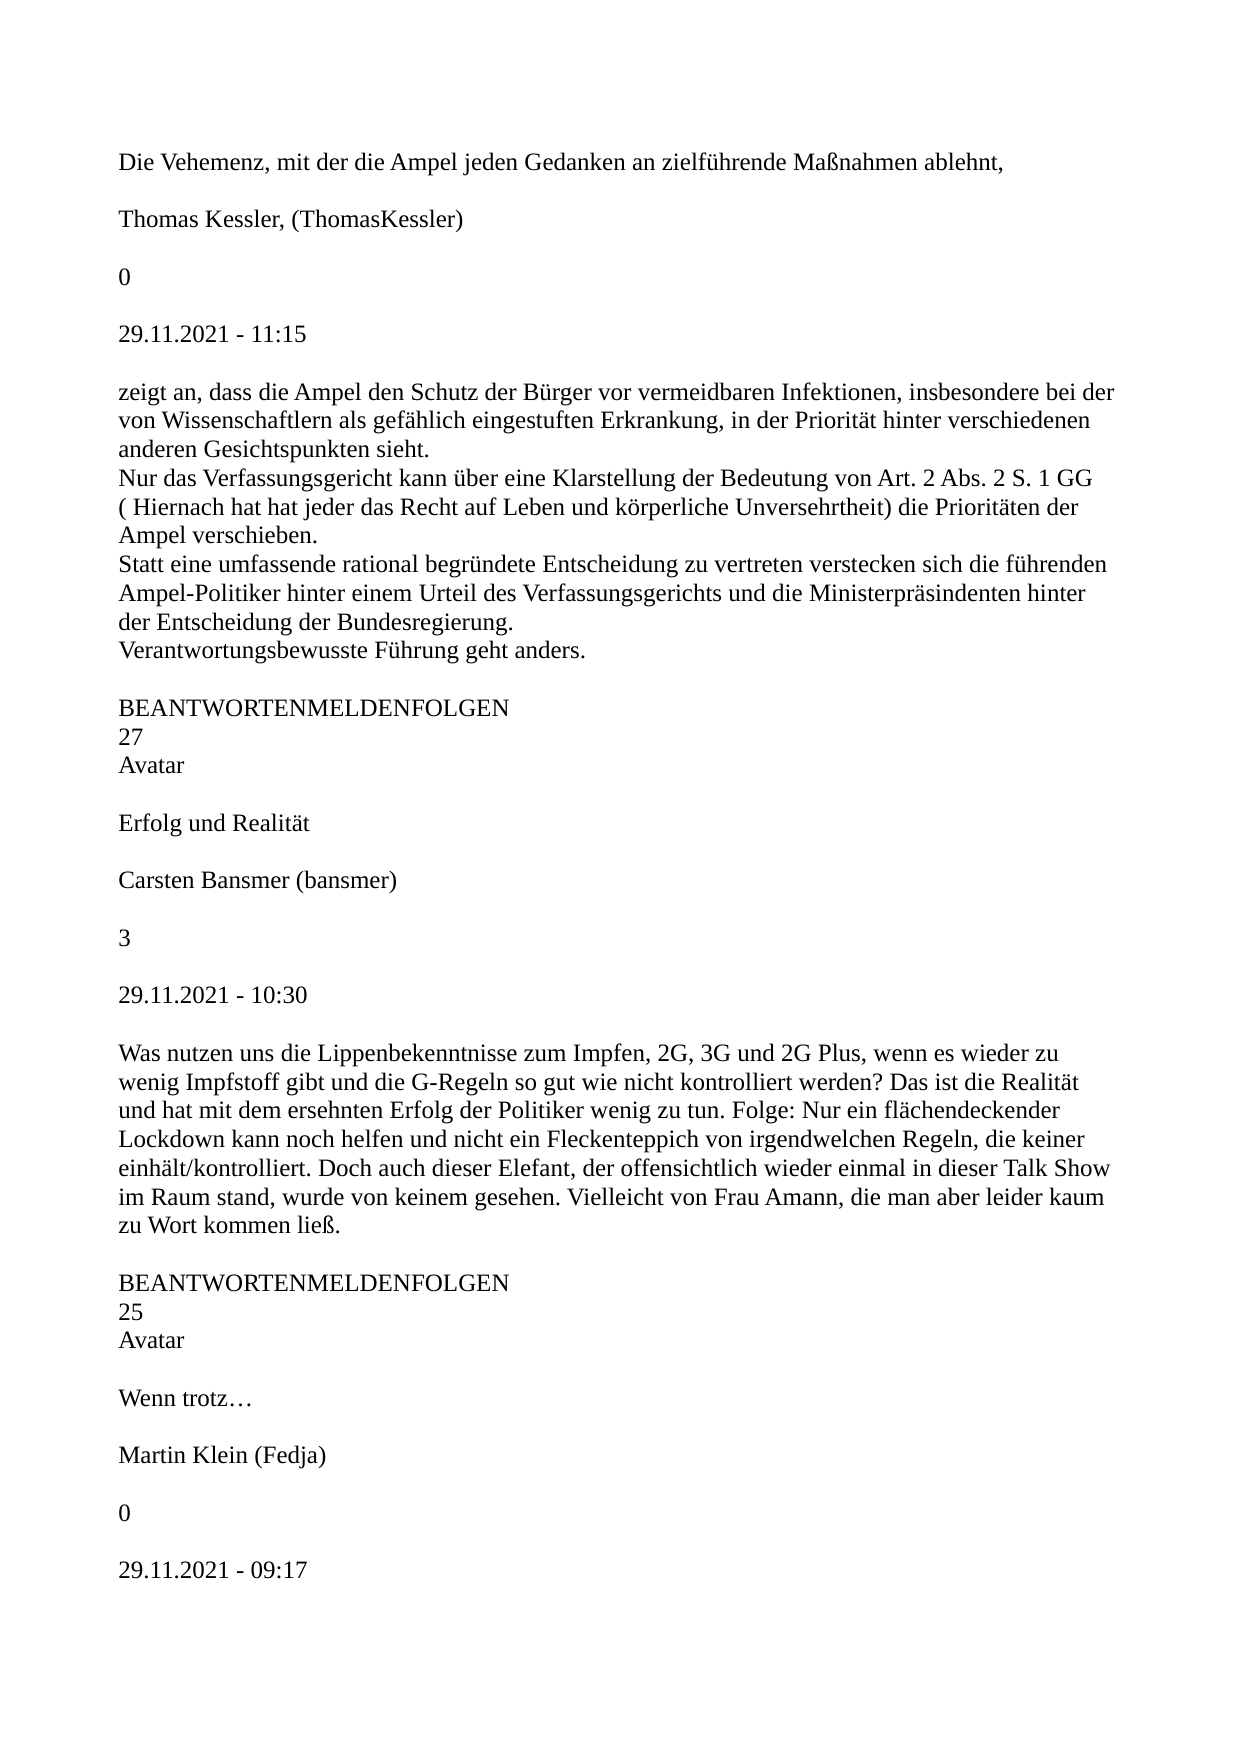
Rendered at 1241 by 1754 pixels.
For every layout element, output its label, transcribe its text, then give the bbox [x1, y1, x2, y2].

text Was nutzen uns die Lippenbekenntnisse zum Impfen, 2G, 3G und 2G Plus, wenn es wieder zu wenig Impfstoff gibt und die G-Regeln so gut wie nicht kontrolliert werden? Das ist die Realität und hat mit dem ersehnten Erfolg der Politiker wenig zu tun. Folge: Nur ein flächendeckender Lockdown kann noch helfen und nicht ein Fleckenteppich von irgendwelchen Regeln, die keiner einhält/kontrolliert. Doch auch dieser Elefant, der offensichtlich wieder einmal in dieser Talk Show im Raum stand, wurde von keinem gesehen. Vielleicht von Frau Amann, die man aber leider kaum zu Wort kommen ließ. [118, 1038, 1122, 1239]
text 27 [118, 722, 1122, 751]
text 0 [118, 1498, 1122, 1527]
text Avatar [118, 751, 1122, 779]
text Statt eine umfassende rational begründete Entscheidung zu vertreten verstecken sich die führenden Ampel-Politiker hinter einem Urteil des Verfassungsgerichts und die Ministerpräsindenten hinter der Entscheidung der Bundesregierung. [118, 549, 1122, 636]
text BEANTWORTENMELDENFOLGEN [118, 693, 1122, 722]
text 0 [118, 262, 1122, 291]
text 25 [118, 1297, 1122, 1326]
text Thomas Kessler, (ThomasKessler) [118, 204, 1122, 233]
text 3 [118, 923, 1122, 952]
text BEANTWORTENMELDENFOLGEN [118, 1268, 1122, 1297]
text Avatar [118, 1326, 1122, 1354]
text Erfolg und Realität [118, 808, 1122, 837]
text Wenn trotz… [118, 1383, 1122, 1412]
text 29.11.2021 - 09:17 [118, 1556, 1122, 1584]
text Die Vehemenz, mit der die Ampel jeden Gedanken an zielführende Maßnahmen ablehnt, [118, 147, 1122, 176]
text Carsten Bansmer (bansmer) [118, 866, 1122, 894]
text 29.11.2021 - 10:30 [118, 981, 1122, 1009]
text zeigt an, dass die Ampel den Schutz der Bürger vor vermeidbaren Infektionen, insbesondere bei der von Wissenschaftlern als gefählich eingestuften Erkrankung, in der Priorität hinter verschiedenen anderen Gesichtspunkten sieht. [118, 377, 1122, 463]
text 29.11.2021 - 11:15 [118, 319, 1122, 348]
text Verantwortungsbewusste Führung geht anders. [118, 636, 1122, 664]
text Nur das Verfassungsgericht kann über eine Klarstellung der Bedeutung von Art. 2 Abs. 2 S. 1 GG ( Hiernach hat hat jeder das Recht auf Leben und körperliche Unversehrtheit) die Prioritäten der Ampel verschieben. [118, 463, 1122, 549]
text Martin Klein (Fedja) [118, 1441, 1122, 1469]
